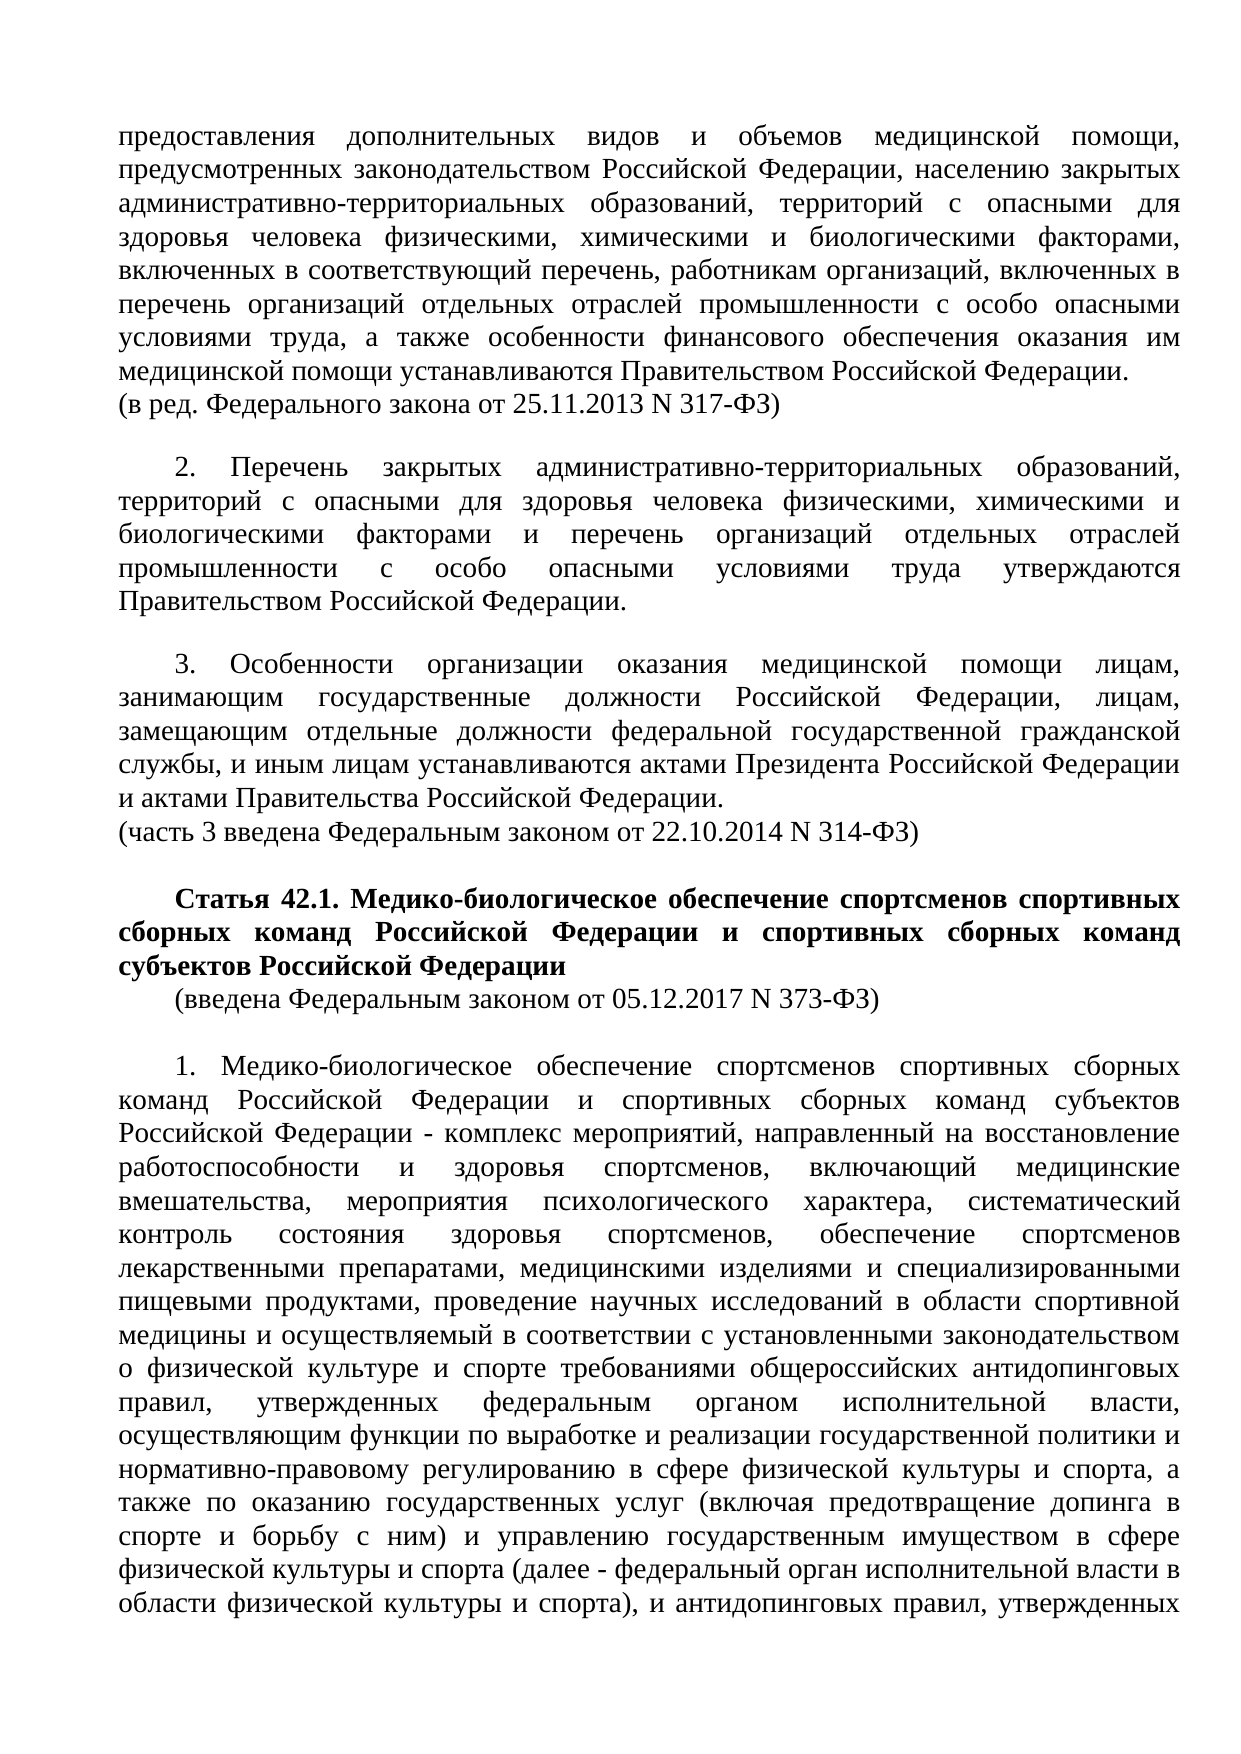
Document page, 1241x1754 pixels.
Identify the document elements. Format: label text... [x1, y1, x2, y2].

text (в ред. Федерального закона от 25.11.2013 N 317-ФЗ) [118, 386, 1181, 420]
text 2. Перечень закрытых административно-территориальных образований, территорий с опасными для здоровья человека физическими, химическими и биологическими факторами и перечень организаций отдельных отраслей промышленности с особо опасными условиями труда утверждаются Правительством Российской Федерации. [118, 449, 1181, 617]
text (введена Федеральным законом от 05.12.2017 N 373-ФЗ) [118, 981, 1181, 1015]
title Статья 42.1. Медико-биологическое обеспечение спортсменов спортивных сборных команд Российской Федерации и спортивных сборных команд субъектов Российской Федерации [118, 881, 1181, 981]
text (часть 3 введена Федеральным законом от 22.10.2014 N 314-ФЗ) [118, 814, 1181, 847]
text предоставления дополнительных видов и объемов медицинской помощи, предусмотренных законодательством Российской Федерации, населению закрытых административно-территориальных образований, территорий с опасными для здоровья человека физическими, химическими и биологическими факторами, включенных в соответствующий перечень, работникам организаций, включенных в перечень организаций отдельных отраслей промышленности с особо опасными условиями труда, а также особенности финансового обеспечения оказания им медицинской помощи устанавливаются Правительством Российской Федерации. [118, 118, 1181, 386]
text 1. Медико-биологическое обеспечение спортсменов спортивных сборных команд Российской Федерации и спортивных сборных команд субъектов Российской Федерации - комплекс мероприятий, направленный на восстановление работоспособности и здоровья спортсменов, включающий медицинские вмешательства, мероприятия психологического характера, систематический контроль состояния здоровья спортсменов, обеспечение спортсменов лекарственными препаратами, медицинскими изделиями и специализированными пищевыми продуктами, проведение научных исследований в области спортивной медицины и осуществляемый в соответствии с установленными законодательством о физической культуре и спорте требованиями общероссийских антидопинговых правил, утвержденных федеральным органом исполнительной власти, осуществляющим функции по выработке и реализации государственной политики и нормативно-правовому регулированию в сфере физической культуры и спорта, а также по оказанию государственных услуг (включая предотвращение допинга в спорте и борьбу с ним) и управлению государственным имуществом в сфере физической культуры и спорта (далее - федеральный орган исполнительной власти в области физической культуры и спорта), и антидопинговых правил, утвержденных [118, 1048, 1181, 1619]
text 3. Особенности организации оказания медицинской помощи лицам, занимающим государственные должности Российской Федерации, лицам, замещающим отдельные должности федеральной государственной гражданской службы, и иным лицам устанавливаются актами Президента Российской Федерации и актами Правительства Российской Федерации. [118, 646, 1181, 814]
